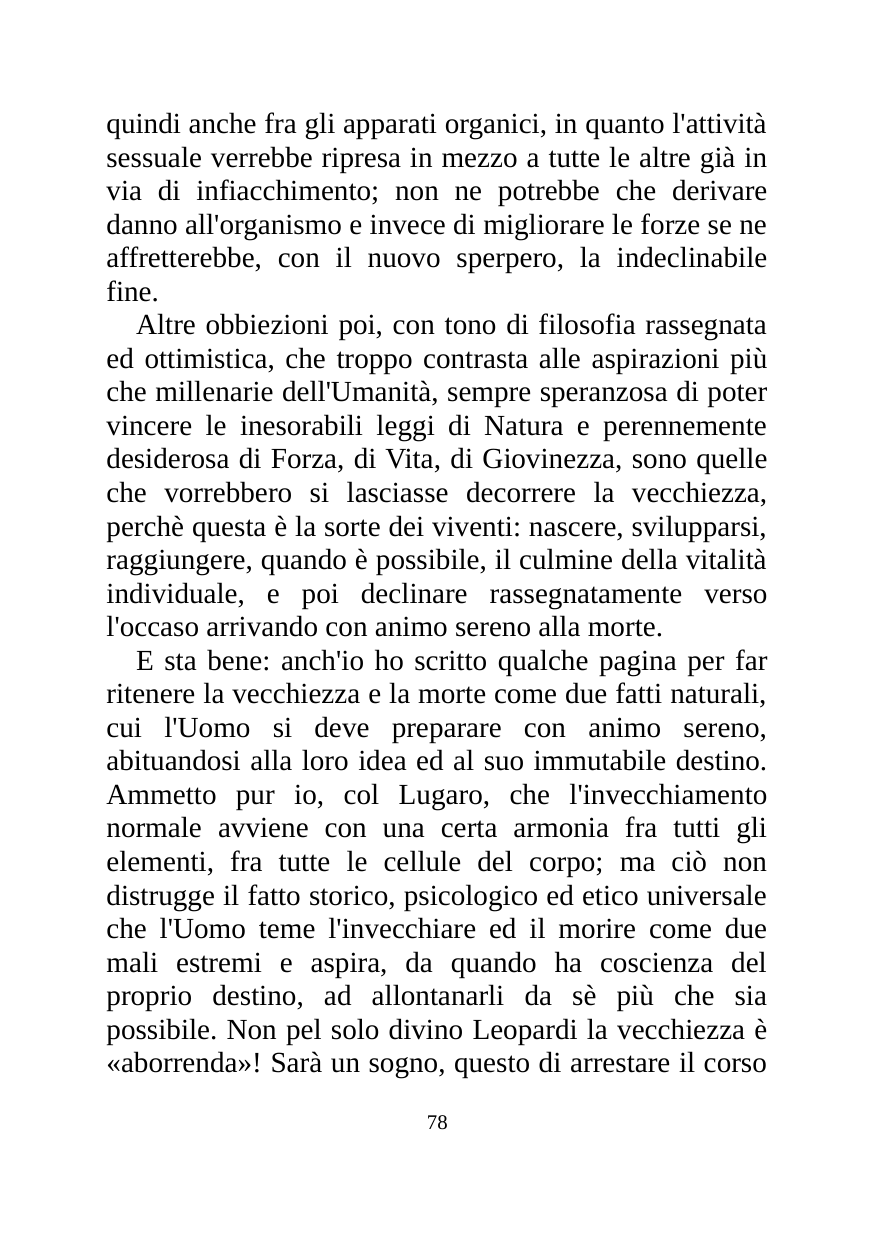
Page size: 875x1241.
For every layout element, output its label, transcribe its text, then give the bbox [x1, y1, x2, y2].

text quindi anche fra gli apparati organici, in quanto l'attività sessuale verrebbe ripresa in mezzo a tutte le altre già in via di infiacchimento; non ne potrebbe che derivare danno all'organismo e invece di migliorare le forze se ne affretterebbe, con il nuovo sperpero, la indeclinabile fine. [106, 106, 768, 307]
text E sta bene: anch'io ho scritto qualche pagina per far ritenere la vecchiezza e la morte come due fatti naturali, cui l'Uomo si deve preparare con animo sereno, abituandosi alla loro idea ed al suo immutabile destino. Ammetto pur io, col Lugaro, che l'invecchiamento normale avviene con una certa armonia fra tutti gli elementi, fra tutte le cellule del corpo; ma ciò non distrugge il fatto storico, psicologico ed etico universale che l'Uomo teme l'invecchiare ed il morire come due mali estremi e aspira, da quando ha coscienza del proprio destino, ad allontanarli da sè più che sia possibile. Non pel solo divino Leopardi la vecchiezza è «aborrenda»! Sarà un sogno, questo di arrestare il corso [106, 643, 768, 1079]
text Altre obbiezioni poi, con tono di filosofia rassegnata ed ottimistica, che troppo contrasta alle aspirazioni più che millenarie dell'Umanità, sempre speranzosa di poter vincere le inesorabili leggi di Natura e perennemente desiderosa di Forza, di Vita, di Giovinezza, sono quelle che vorrebbero si lasciasse decorrere la vecchiezza, perchè questa è la sorte dei viventi: nascere, svilupparsi, raggiungere, quando è possibile, il culmine della vitalità individuale, e poi declinare rassegnatamente verso l'occaso arrivando con animo sereno alla morte. [106, 307, 768, 643]
